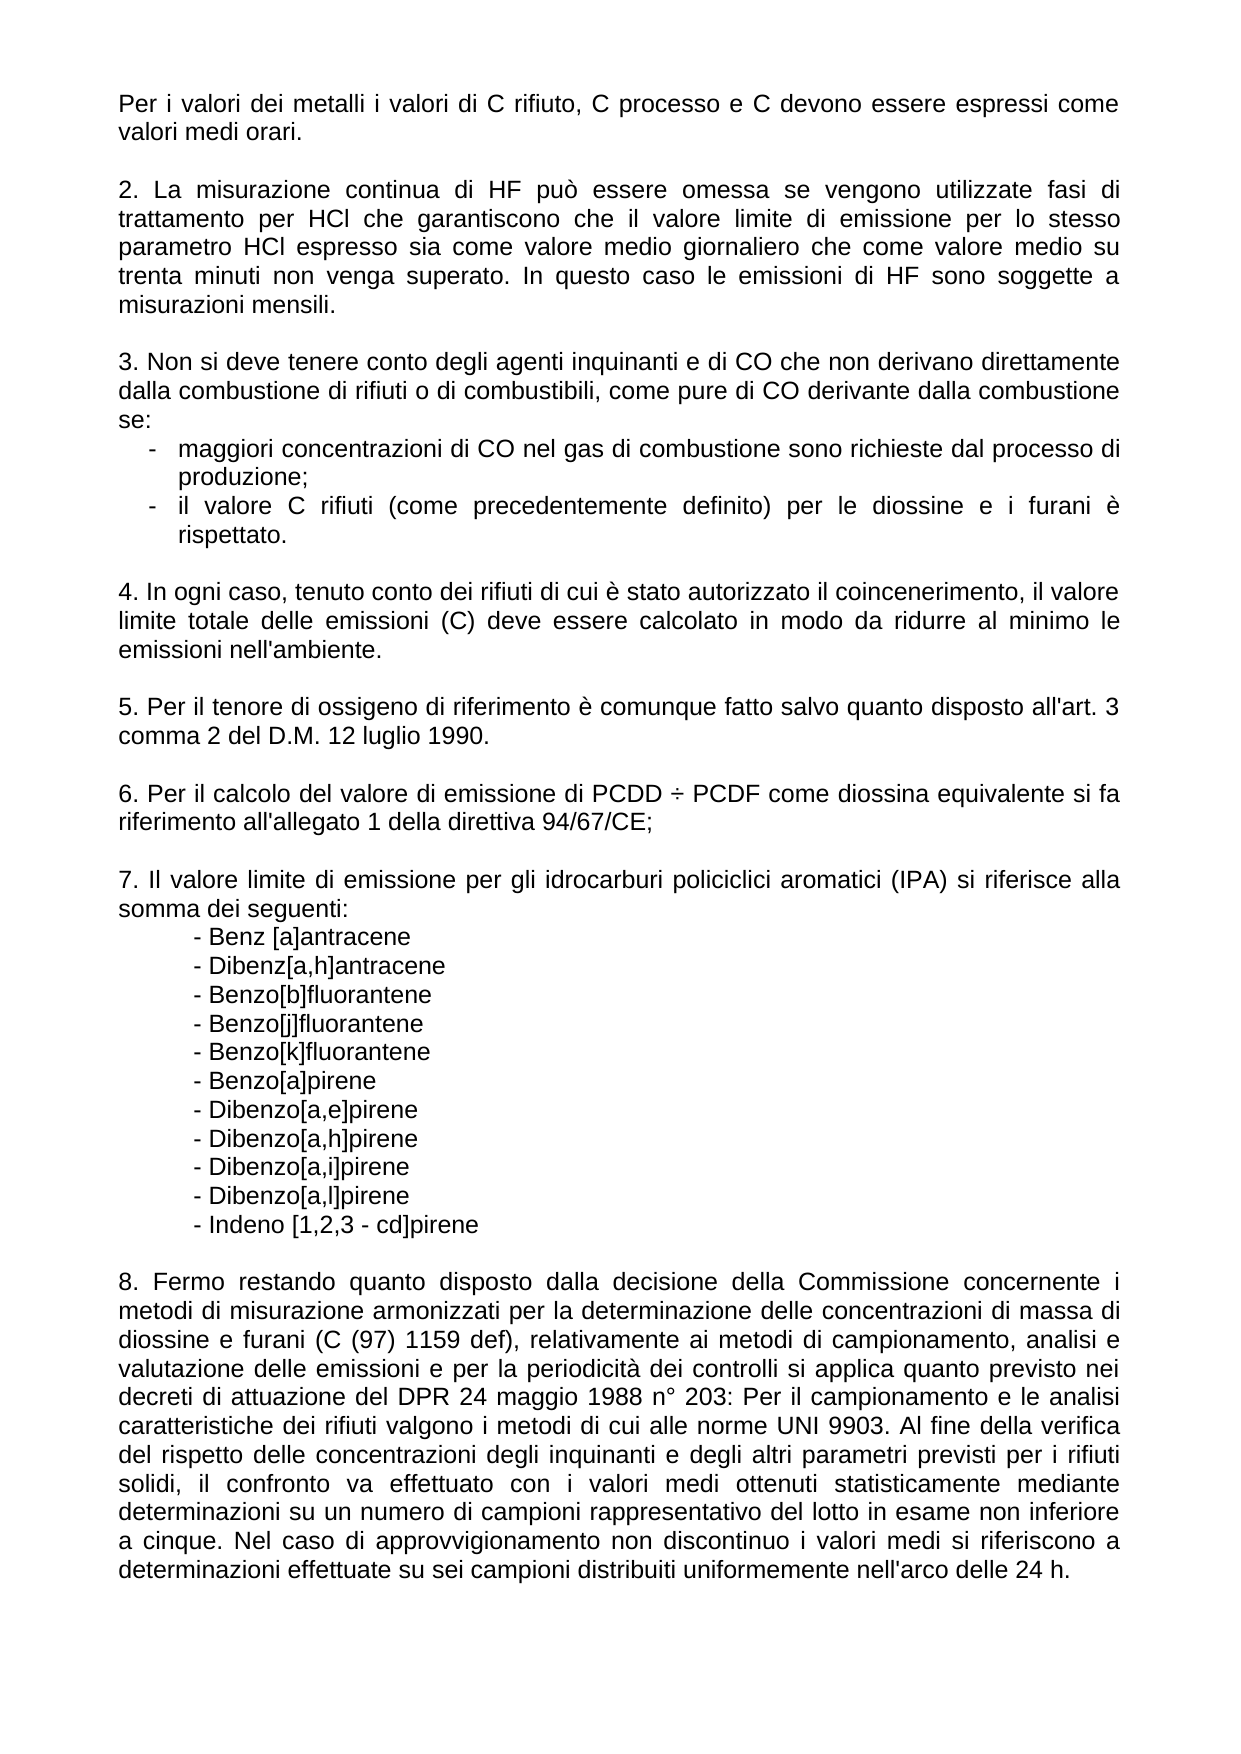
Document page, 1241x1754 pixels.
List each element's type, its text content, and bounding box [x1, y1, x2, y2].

text - Benz [a]antracene [118, 922, 1122, 951]
text 7. Il valore limite di emissione per gli idrocarburi policiclici aromatici (IPA) si riferisce alla somma dei seguenti: [118, 865, 1122, 922]
text - Benzo[b]fluorantene [118, 980, 1122, 1009]
text - Benzo[k]fluorantene [118, 1037, 1122, 1066]
text 6. Per il calcolo del valore di emissione di PCDD ÷ PCDF come diossina equivalente si fa riferimento all'allegato 1 della direttiva 94/67/CE; [118, 779, 1122, 836]
text - il valore C rifiuti (come precedentemente definito) per le diossine e i furani è rispettato. [148, 491, 1122, 549]
text - Indeno [1,2,3 - cd]pirene [118, 1210, 1122, 1239]
text 4. In ogni caso, tenuto conto dei rifiuti di cui è stato autorizzato il coincenerimento, il valore limite totale delle emissioni (C) deve essere calcolato in modo da ridurre al minimo le emissioni nell'ambiente. [118, 577, 1122, 664]
text - Benzo[j]fluorantene [118, 1009, 1122, 1037]
text 3. Non si deve tenere conto degli agenti inquinanti e di CO che non derivano direttamente dalla combustione di rifiuti o di combustibili, come pure di CO derivante dalla combustione se: [118, 347, 1122, 434]
text - Dibenzo[a,e]pirene [118, 1095, 1122, 1124]
text 5. Per il tenore di ossigeno di riferimento è comunque fatto salvo quanto disposto all'art. 3 comma 2 del D.M. 12 luglio 1990. [118, 692, 1122, 750]
text 8. Fermo restando quanto disposto dalla decisione della Commissione concernente i metodi di misurazione armonizzati per la determinazione delle concentrazioni di massa di diossine e furani (C (97) 1159 def), relativamente ai metodi di campionamento, analisi e valutazione delle emissioni e per la periodicità dei controlli si applica quanto previsto nei decreti di attuazione del DPR 24 maggio 1988 n° 203: Per il campionamento e le analisi caratteristiche dei rifiuti valgono i metodi di cui alle norme UNI 9903. Al fine della verifica del rispetto delle concentrazioni degli inquinanti e degli altri parametri previsti per i rifiuti solidi, il confronto va effettuato con i valori medi ottenuti statisticamente mediante determinazioni su un numero di campioni rappresentativo del lotto in esame non inferiore a cinque. Nel caso di approvvigionamento non discontinuo i valori medi si riferiscono a determinazioni effettuate su sei campioni distribuiti uniformemente nell'arco delle 24 h. [118, 1267, 1122, 1584]
text 2. La misurazione continua di HF può essere omessa se vengono utilizzate fasi di trattamento per HCl che garantiscono che il valore limite di emissione per lo stesso parametro HCl espresso sia come valore medio giornaliero che come valore medio su trenta minuti non venga superato. In questo caso le emissioni di HF sono soggette a misurazioni mensili. [118, 175, 1122, 319]
text - Dibenzo[a,l]pirene [193, 1181, 1122, 1210]
text - Dibenz[a,h]antracene [118, 951, 1122, 980]
text - Dibenzo[a,h]pirene [118, 1124, 1122, 1152]
text - maggiori concentrazioni di CO nel gas di combustione sono richieste dal processo di produzione; [148, 434, 1122, 491]
text - Benzo[a]pirene [118, 1066, 1122, 1095]
text Per i valori dei metalli i valori di C rifiuto, C processo e C devono essere espressi come valori medi orari. [118, 89, 1122, 146]
text - Dibenzo[a,i]pirene [118, 1152, 1122, 1181]
